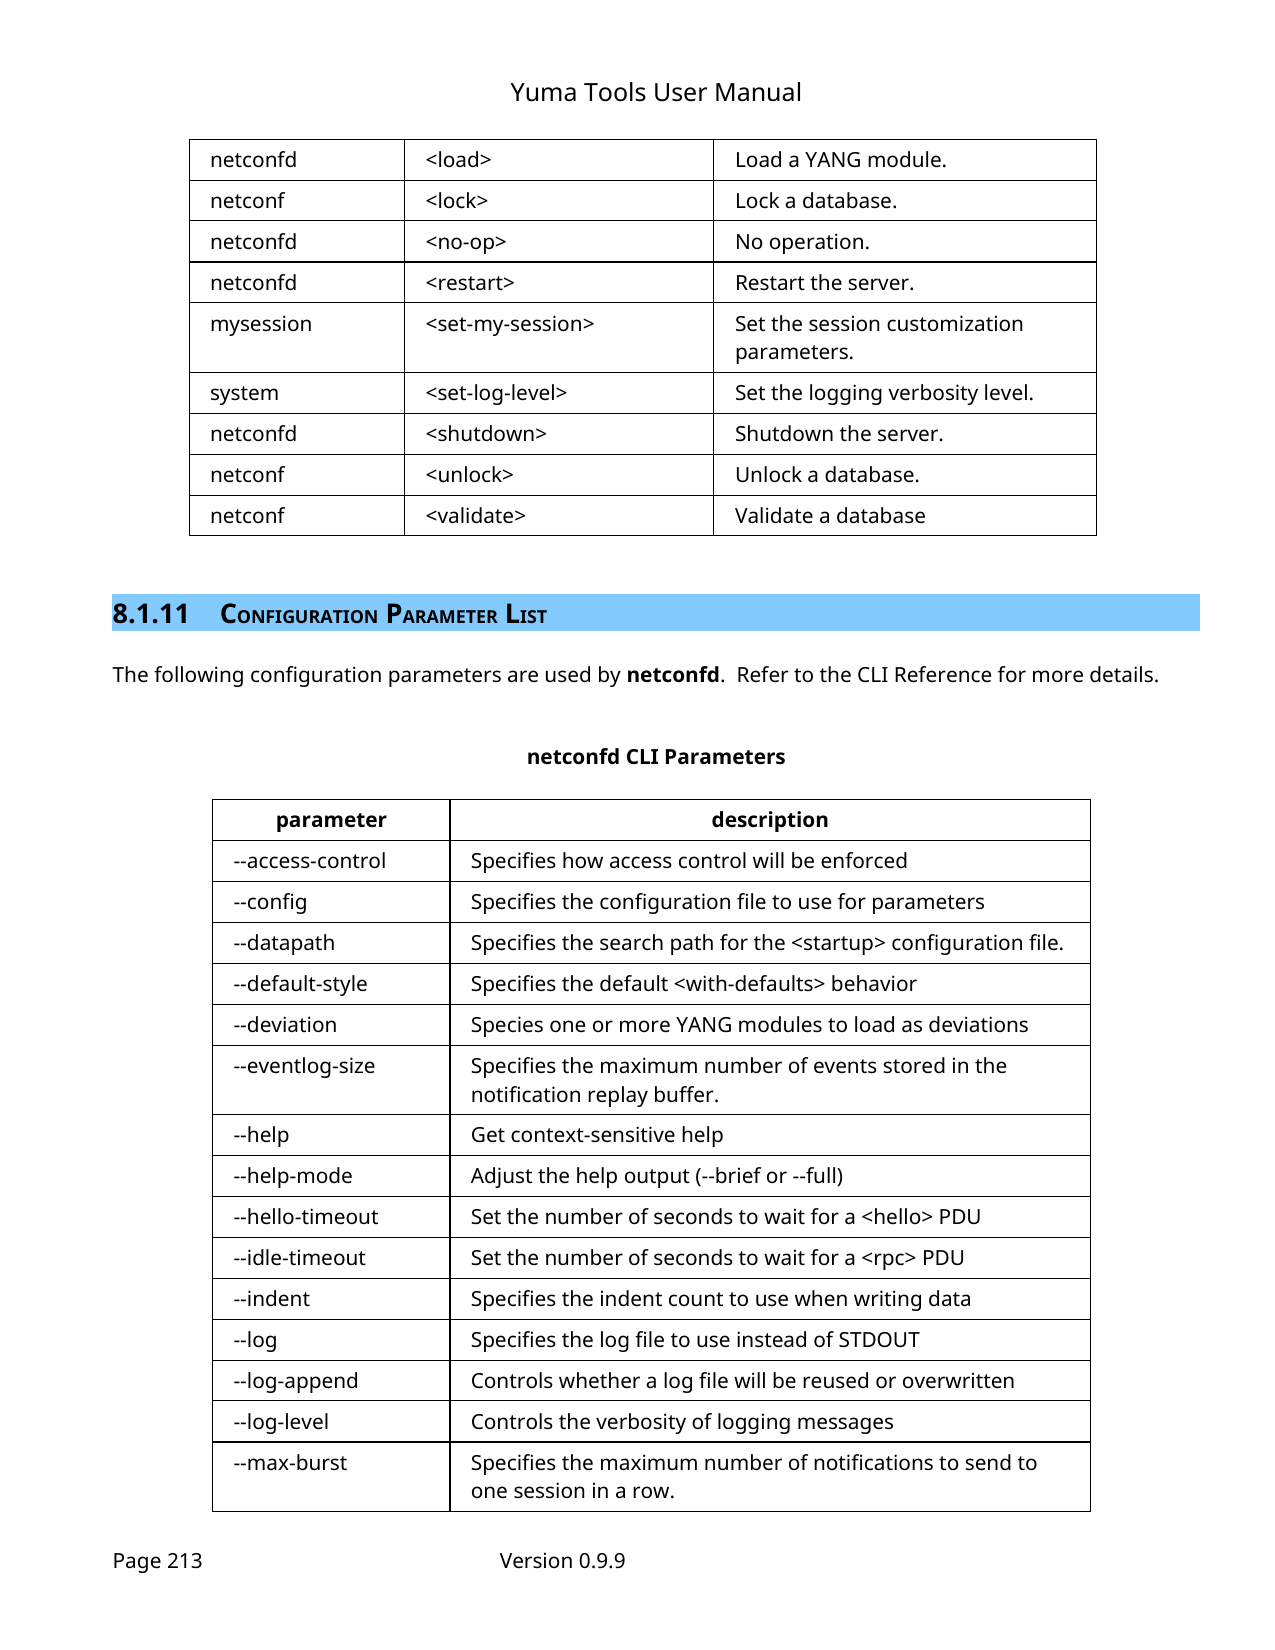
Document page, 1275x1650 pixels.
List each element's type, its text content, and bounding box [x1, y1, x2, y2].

table_cell --log-append [213, 1361, 449, 1400]
table_cell <shutdown> [405, 414, 713, 453]
table_cell Adjust the help output (--brief or --full) [451, 1156, 1090, 1196]
table_header parameter [213, 800, 449, 840]
table_cell --hello-timeout [213, 1197, 449, 1237]
table_cell Specifies the indent count to use when writing data [451, 1279, 1090, 1318]
table_cell --datapath [213, 923, 449, 963]
subtitle netconfd CLI Parameters [127, 742, 1185, 770]
table_cell --help [213, 1115, 449, 1155]
table_cell <restart> [405, 263, 713, 302]
table_cell Specifies the maximum number of notifications to send to one session in a row. [451, 1443, 1090, 1511]
table_cell Specifies the default <with-defaults> behavior [451, 964, 1090, 1003]
table_cell --max-burst [213, 1443, 449, 1511]
table_cell netconfd [190, 140, 404, 179]
table_cell --idle-timeout [213, 1238, 449, 1278]
table_cell --config [213, 882, 449, 922]
text The following configuration parameters are used by netconfd. Refer to the CLI Reference for more details. [112, 660, 1200, 688]
table_cell Specifies the log file to use instead of STDOUT [451, 1320, 1090, 1359]
table_cell Load a YANG module. [714, 140, 1096, 179]
table_cell --access-control [213, 841, 449, 881]
table_cell Specifies how access control will be enforced [451, 841, 1090, 881]
table_cell Set the logging verbosity level. [714, 373, 1096, 413]
table_cell No operation. [714, 221, 1096, 261]
table_cell netconfd [190, 263, 404, 302]
table_cell netconf [190, 496, 404, 535]
table_cell --default-style [213, 964, 449, 1003]
table_cell Validate a database [714, 496, 1096, 535]
table_cell netconfd [190, 221, 404, 261]
table_cell mysession [190, 303, 404, 372]
table_cell --indent [213, 1279, 449, 1318]
table_cell <no-op> [405, 221, 713, 261]
table_cell <set-my-session> [405, 303, 713, 372]
table_cell system [190, 373, 404, 413]
table_cell --log [213, 1320, 449, 1359]
table_cell Get context-sensitive help [451, 1115, 1090, 1155]
table_cell Specifies the configuration file to use for parameters [451, 882, 1090, 922]
table_cell <set-log-level> [405, 373, 713, 413]
table_cell <validate> [405, 496, 713, 535]
table_cell Specifies the maximum number of events stored in the notification replay buffer. [451, 1046, 1090, 1114]
table_cell netconf [190, 455, 404, 494]
table_cell Species one or more YANG modules to load as deviations [451, 1005, 1090, 1044]
subtitle Configuration Parameter List [112, 594, 1200, 631]
table_cell --eventlog-size [213, 1046, 449, 1114]
table_cell Unlock a database. [714, 455, 1096, 494]
table_cell Lock a database. [714, 181, 1096, 220]
table_cell --deviation [213, 1005, 449, 1044]
table_cell Controls the verbosity of logging messages [451, 1401, 1090, 1441]
table_cell netconfd [190, 414, 404, 453]
table_cell <load> [405, 140, 713, 179]
table_cell Set the number of seconds to wait for a <rpc> PDU [451, 1238, 1090, 1278]
table_cell --help-mode [213, 1156, 449, 1196]
table_cell --log-level [213, 1401, 449, 1441]
table_cell <unlock> [405, 455, 713, 494]
table_cell netconf [190, 181, 404, 220]
table_cell Set the session customization parameters. [714, 303, 1096, 372]
table_cell Controls whether a log file will be reused or overwritten [451, 1361, 1090, 1400]
table_cell Shutdown the server. [714, 414, 1096, 453]
table_cell Specifies the search path for the <startup> configuration file. [451, 923, 1090, 963]
table_cell <lock> [405, 181, 713, 220]
table_cell Restart the server. [714, 263, 1096, 302]
table_cell Set the number of seconds to wait for a <hello> PDU [451, 1197, 1090, 1237]
table_header description [451, 800, 1090, 840]
